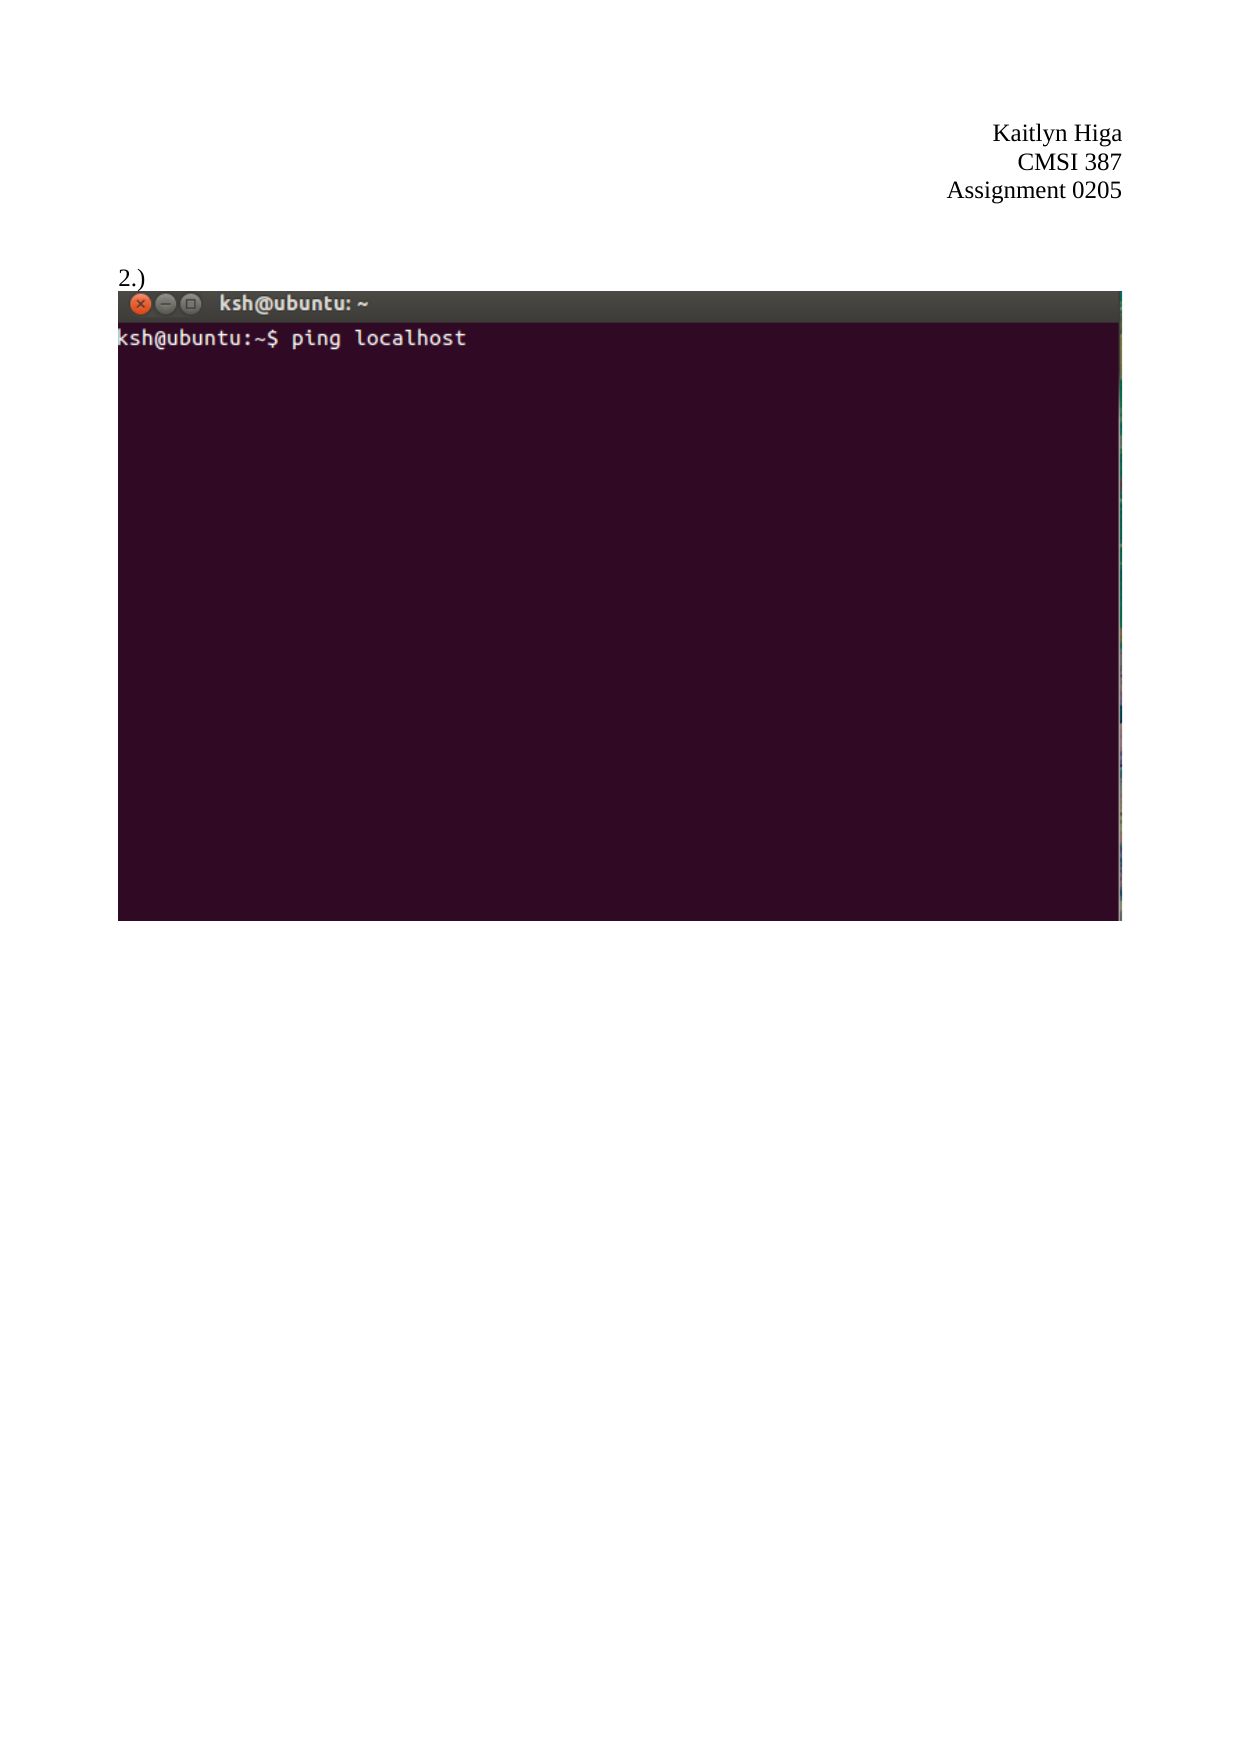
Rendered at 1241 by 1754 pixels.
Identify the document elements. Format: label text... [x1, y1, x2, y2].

picture [118, 291, 1123, 921]
text 2.) [118, 263, 1122, 291]
